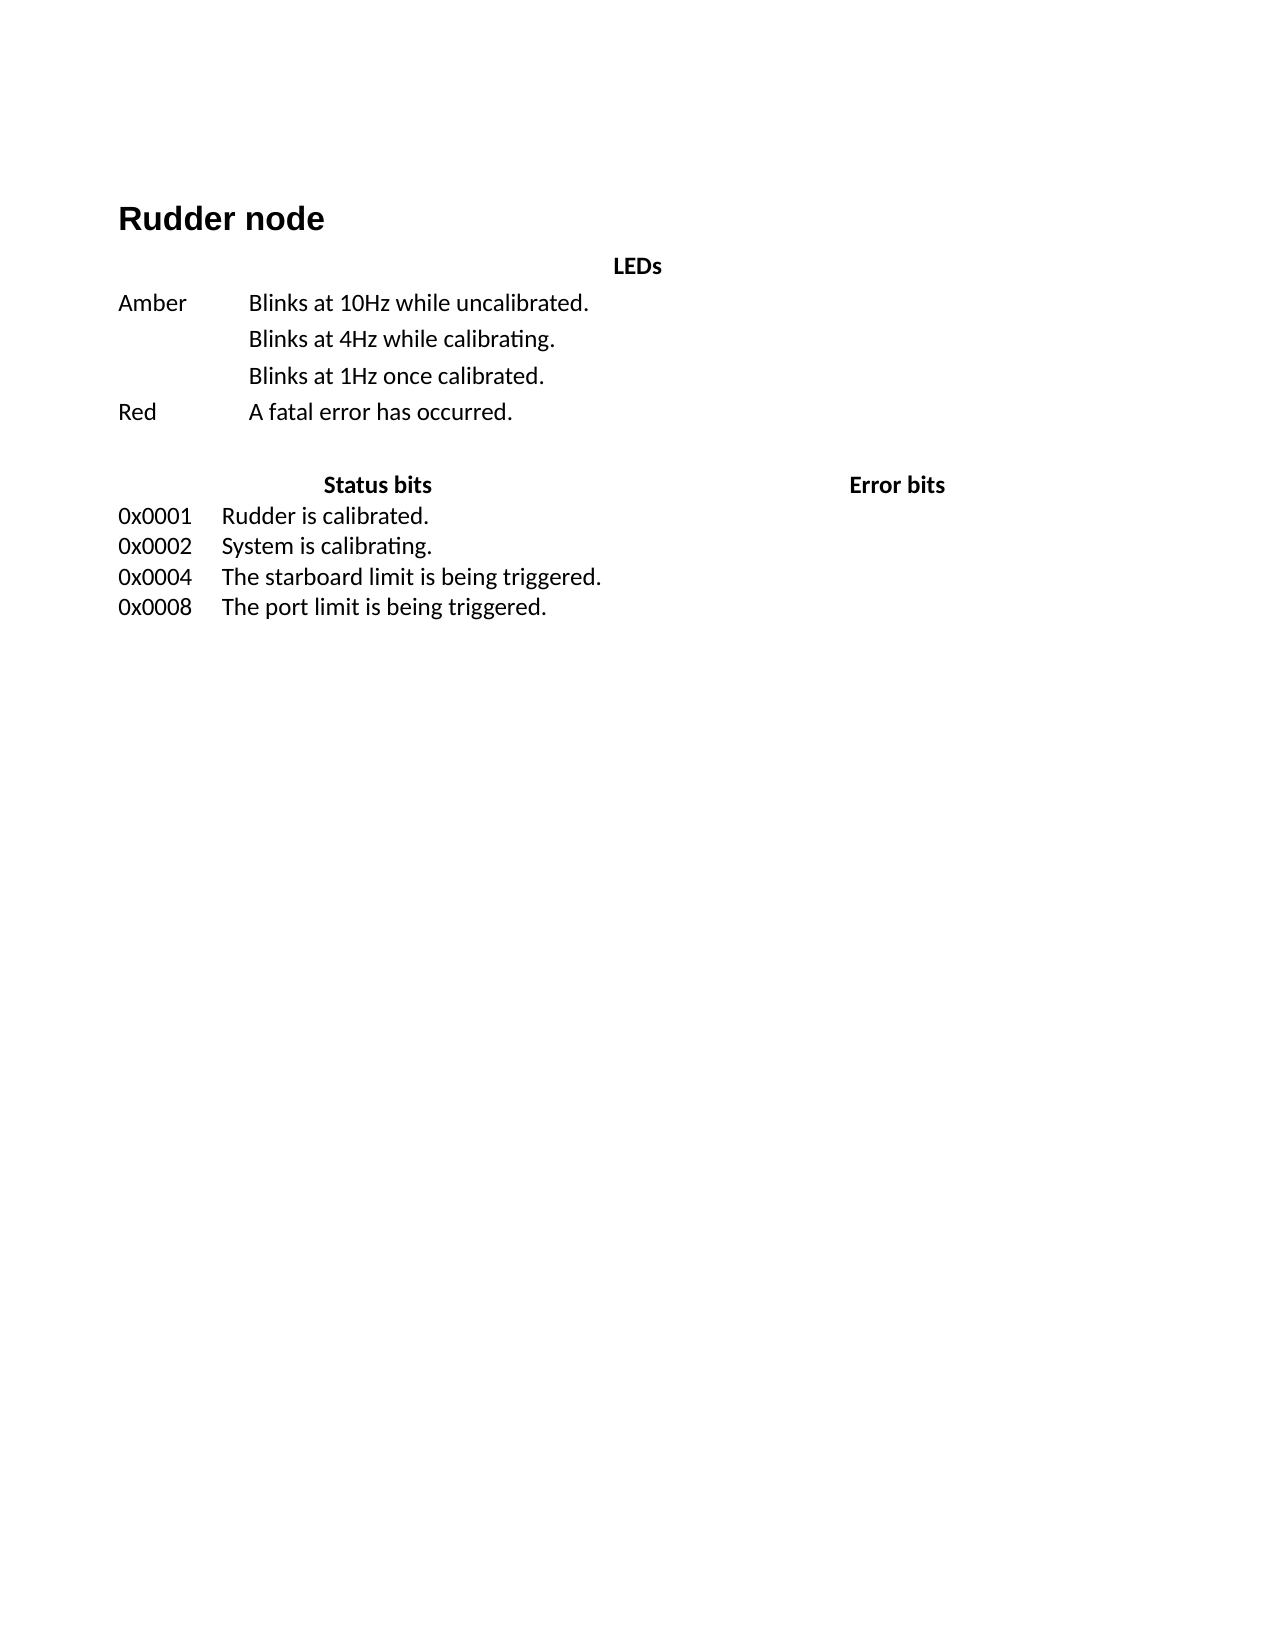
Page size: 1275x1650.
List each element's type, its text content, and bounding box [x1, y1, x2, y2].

table_header Status bits [118, 470, 637, 500]
table_cell 0x0004 [118, 561, 222, 592]
table_cell System is calibrating. [222, 531, 637, 561]
table_cell [746, 500, 1157, 531]
table_cell [746, 592, 1157, 622]
table_header Error bits [638, 470, 1157, 500]
table_cell [638, 561, 746, 592]
table_cell 0x0002 [118, 531, 222, 561]
table_cell The starboard limit is being triggered. [222, 561, 637, 592]
table_cell A fatal error has occurred. [249, 396, 1157, 433]
subtitle Rudder node [118, 199, 1157, 238]
table_cell Amber [118, 287, 249, 396]
table_cell 0x0008 [118, 592, 222, 622]
table_cell Red [118, 396, 249, 433]
table_header LEDs [118, 250, 1157, 287]
table_cell The port limit is being triggered. [222, 592, 637, 622]
table_cell 0x0001 [118, 500, 222, 531]
table_cell Blinks at 10Hz while uncalibrated. Blinks at 4Hz while calibrating. Blinks at 1Hz once calibrated. [249, 287, 1157, 396]
table_cell [638, 592, 746, 622]
table_cell [638, 500, 746, 531]
table_cell [746, 531, 1157, 561]
table_cell [638, 531, 746, 561]
table_cell Rudder is calibrated. [222, 500, 637, 531]
table_cell [746, 561, 1157, 592]
